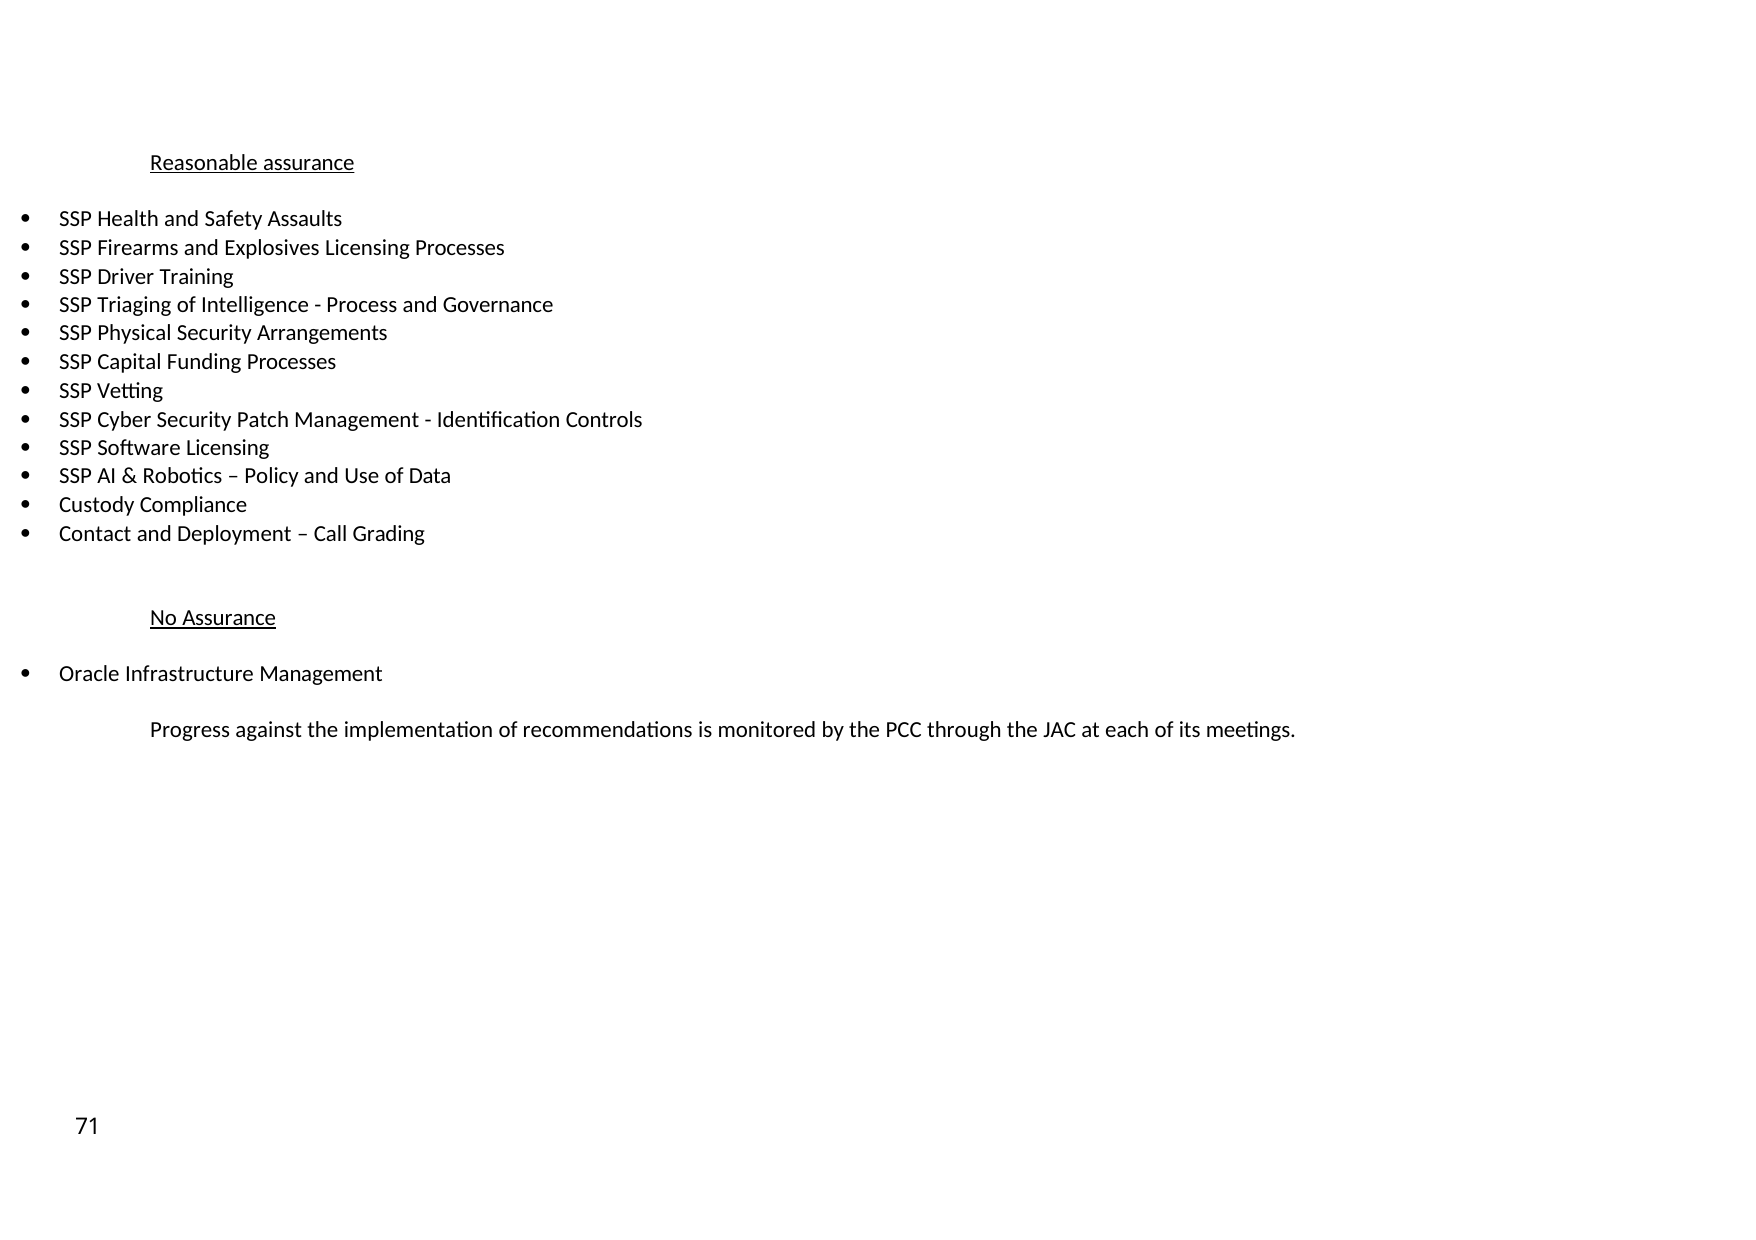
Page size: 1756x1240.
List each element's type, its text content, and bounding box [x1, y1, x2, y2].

list SSP Software Licensing [21, 433, 1726, 461]
text No Assurance [150, 603, 1726, 631]
list SSP Firearms and Explosives Licensing Processes [21, 232, 1726, 261]
list SSP Physical Security Arrangements [21, 318, 1726, 346]
list SSP Capital Funding Processes [21, 347, 1726, 376]
list Custody Compliance [21, 489, 1726, 518]
text Progress against the implementation of recommendations is monitored by the PCC through the JAC at each of its meetings. [150, 715, 1726, 743]
list SSP Driver Training [21, 261, 1726, 290]
list SSP Cyber Security Patch Management - Identification Controls [21, 405, 1726, 433]
list SSP Triaging of Intelligence - Process and Governance [21, 290, 1726, 318]
list SSP AI & Robotics – Policy and Use of Data [21, 461, 1726, 489]
text Reasonable assurance [150, 148, 1726, 176]
list SSP Vetting [21, 376, 1726, 405]
list SSP Health and Safety Assaults [21, 204, 1726, 232]
list Oracle Infrastructure Management [21, 659, 1726, 687]
list Contact and Deployment – Call Grading [21, 518, 1726, 547]
